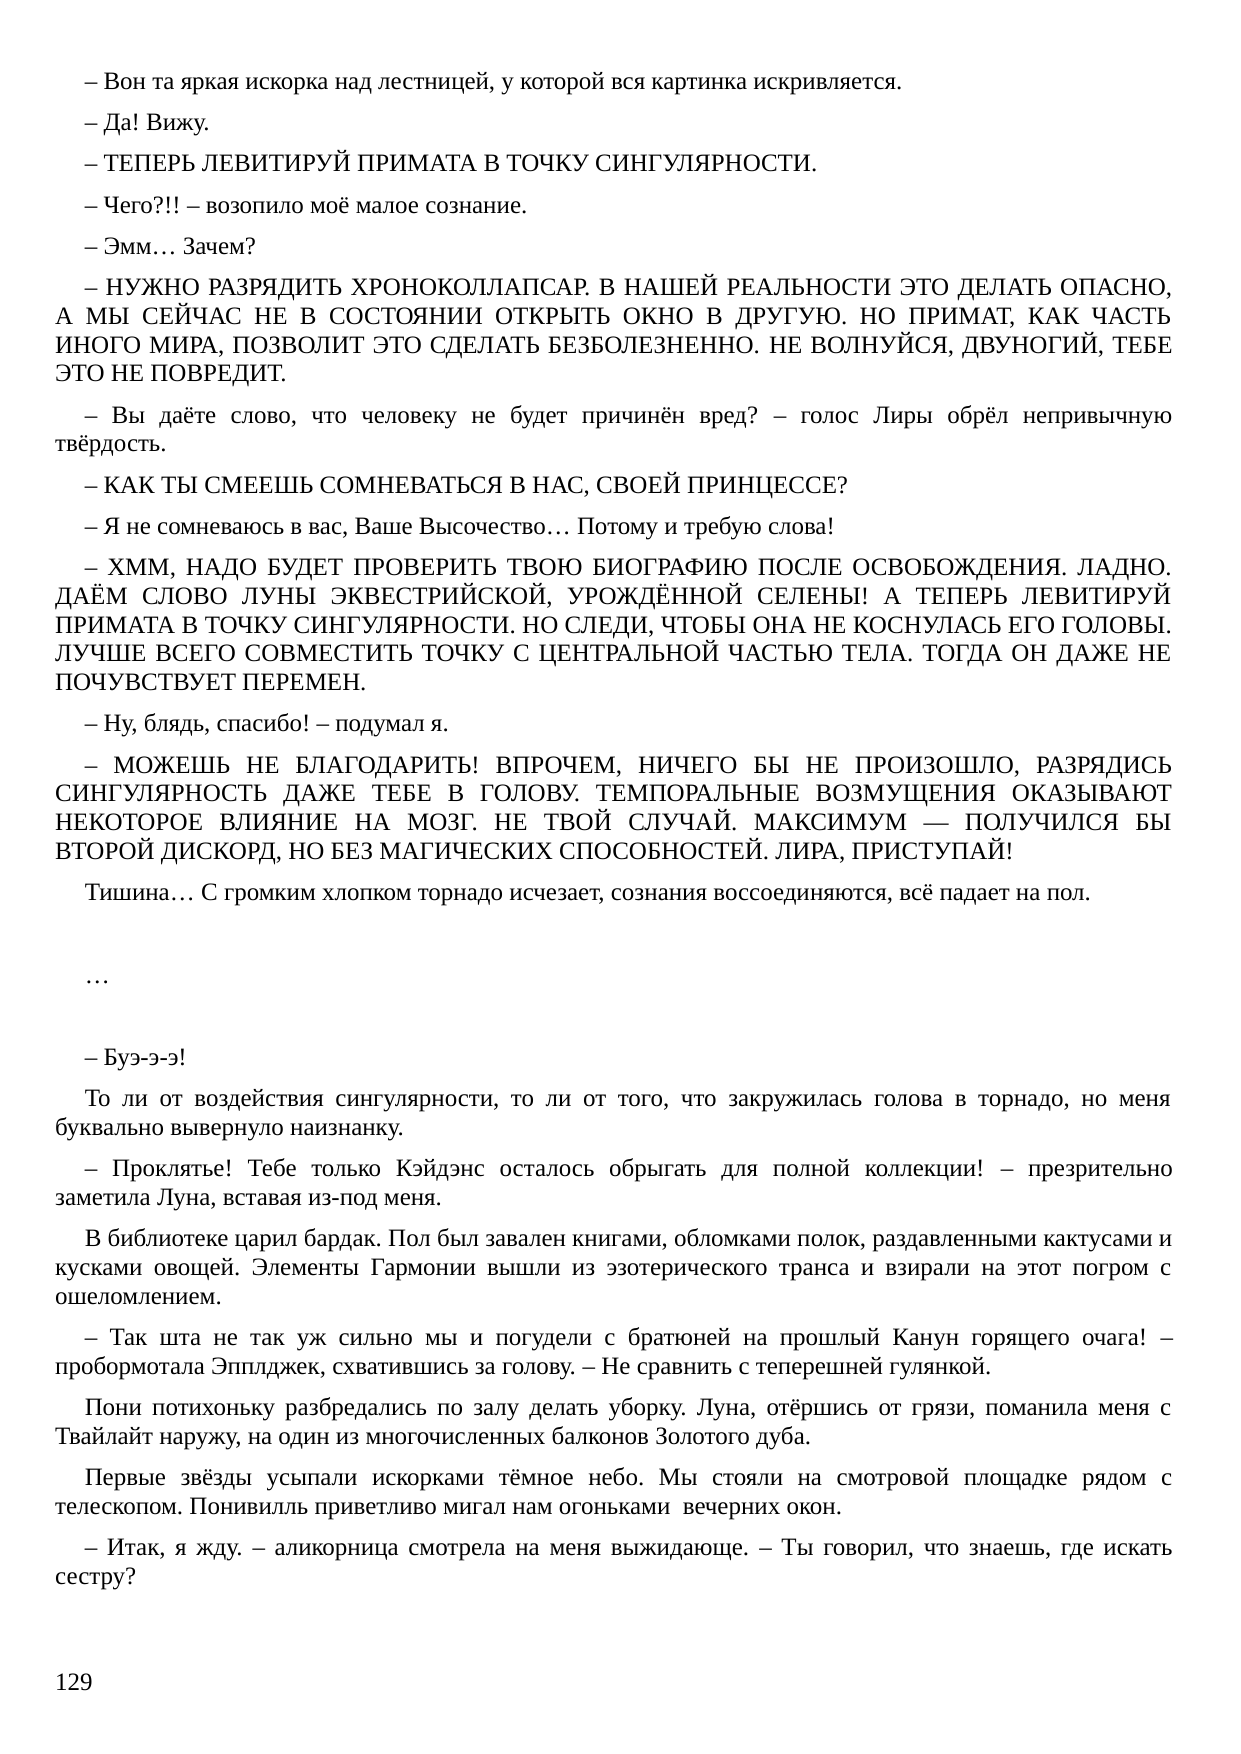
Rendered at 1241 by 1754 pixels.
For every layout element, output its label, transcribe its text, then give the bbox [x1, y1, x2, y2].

text Пони потихоньку разбредались по залу делать уборку. Луна, отёршись от грязи, поманила меня с Твайлайт наружу, на один из многочисленных балконов Золотого дуба. [55, 1392, 1173, 1450]
text – МОЖЕШЬ НЕ БЛАГОДАРИТЬ! ВПРОЧЕМ, НИЧЕГО БЫ НЕ ПРОИЗОШЛО, РАЗРЯДИСЬ СИНГУЛЯРНОСТЬ ДАЖЕ ТЕБЕ В ГОЛОВУ. ТЕМПОРАЛЬНЫЕ ВОЗМУЩЕНИЯ ОКАЗЫВАЮТ НЕКОТОРОЕ ВЛИЯНИЕ НА МОЗГ. НЕ ТВОЙ СЛУЧАЙ. МАКСИМУМ — ПОЛУЧИЛСЯ БЫ ВТОРОЙ ДИСКОРД, НО БЕЗ МАГИЧЕСКИХ СПОСОБНОСТЕЙ. ЛИРА, ПРИСТУПАЙ! [55, 750, 1173, 865]
text – Вон та яркая искорка над лестницей, у которой вся картинка искривляется. [55, 66, 1173, 95]
text – Эмм… Зачем? [55, 231, 1173, 260]
text Тишина… С громким хлопком торнадо исчезает, сознания воссоединяются, всё падает на пол. [55, 877, 1173, 906]
text – Итак, я жду. – аликорница смотрела на меня выжидающе. – Ты говорил, что знаешь, где искать сестру? [55, 1532, 1173, 1590]
text – Буэ-э-э! [55, 1042, 1173, 1071]
text – Так шта не так уж сильно мы и погудели с братюней на прошлый Канун горящего очага! – пробормотала Эпплджек, схватившись за голову. – Не сравнить с теперешней гулянкой. [55, 1322, 1173, 1380]
text – Вы даёте слово, что человеку не будет причинён вред? – голос Лиры обрёл непривычную твёрдость. [55, 400, 1173, 457]
text В библиотеке царил бардак. Пол был завален книгами, обломками полок, раздавленными кактусами и кусками овощей. Элементы Гармонии вышли из эзотерического транса и взирали на этот погром с ошеломлением. [55, 1223, 1173, 1310]
text – ХММ, НАДО БУДЕТ ПРОВЕРИТЬ ТВОЮ БИОГРАФИЮ ПОСЛЕ ОСВОБОЖДЕНИЯ. ЛАДНО. ДАЁМ СЛОВО ЛУНЫ ЭКВЕСТРИЙСКОЙ, УРОЖДЁННОЙ СЕЛЕНЫ! А ТЕПЕРЬ ЛЕВИТИРУЙ ПРИМАТА В ТОЧКУ СИНГУЛЯРНОСТИ. НО СЛЕДИ, ЧТОБЫ ОНА НЕ КОСНУЛАСЬ ЕГО ГОЛОВЫ. ЛУЧШЕ ВСЕГО СОВМЕСТИТЬ ТОЧКУ С ЦЕНТРАЛЬНОЙ ЧАСТЬЮ ТЕЛА. ТОГДА ОН ДАЖЕ НЕ ПОЧУВСТВУЕТ ПЕРЕМЕН. [55, 552, 1173, 696]
text – КАК ТЫ СМЕЕШЬ СОМНЕВАТЬСЯ В НАС, СВОЕЙ ПРИНЦЕССЕ? [55, 470, 1173, 498]
text То ли от воздействия сингулярности, то ли от того, что закружилась голова в торнадо, но меня буквально вывернуло наизнанку. [55, 1083, 1173, 1141]
text – Да! Вижу. [55, 107, 1173, 136]
text – Ну, блядь, спасибо! – подумал я. [55, 708, 1173, 737]
text Первые звёзды усыпали искорками тёмное небо. Мы стояли на смотровой площадке рядом с телескопом. Понивилль приветливо мигал нам огоньками вечерних окон. [55, 1462, 1173, 1520]
text – Я не сомневаюсь в вас, Ваше Высочество… Потому и требую слова! [55, 511, 1173, 540]
text – Проклятье! Тебе только Кэйдэнс осталось обрыгать для полной коллекции! – презрительно заметила Луна, вставая из-под меня. [55, 1153, 1173, 1211]
text – НУЖНО РАЗРЯДИТЬ ХРОНОКОЛЛАПСАР. В НАШЕЙ РЕАЛЬНОСТИ ЭТО ДЕЛАТЬ ОПАСНО, А МЫ СЕЙЧАС НЕ В СОСТОЯНИИ ОТКРЫТЬ ОКНО В ДРУГУЮ. НО ПРИМАТ, КАК ЧАСТЬ ИНОГО МИРА, ПОЗВОЛИТ ЭТО СДЕЛАТЬ БЕЗБОЛЕЗНЕННО. НЕ ВОЛНУЙСЯ, ДВУНОГИЙ, ТЕБЕ ЭТО НЕ ПОВРЕДИТ. [55, 272, 1173, 387]
text … [55, 960, 1173, 988]
text – ТЕПЕРЬ ЛЕВИТИРУЙ ПРИМАТА В ТОЧКУ СИНГУЛЯРНОСТИ. [55, 148, 1173, 177]
text – Чего?!! – возопило моё малое сознание. [55, 190, 1173, 218]
